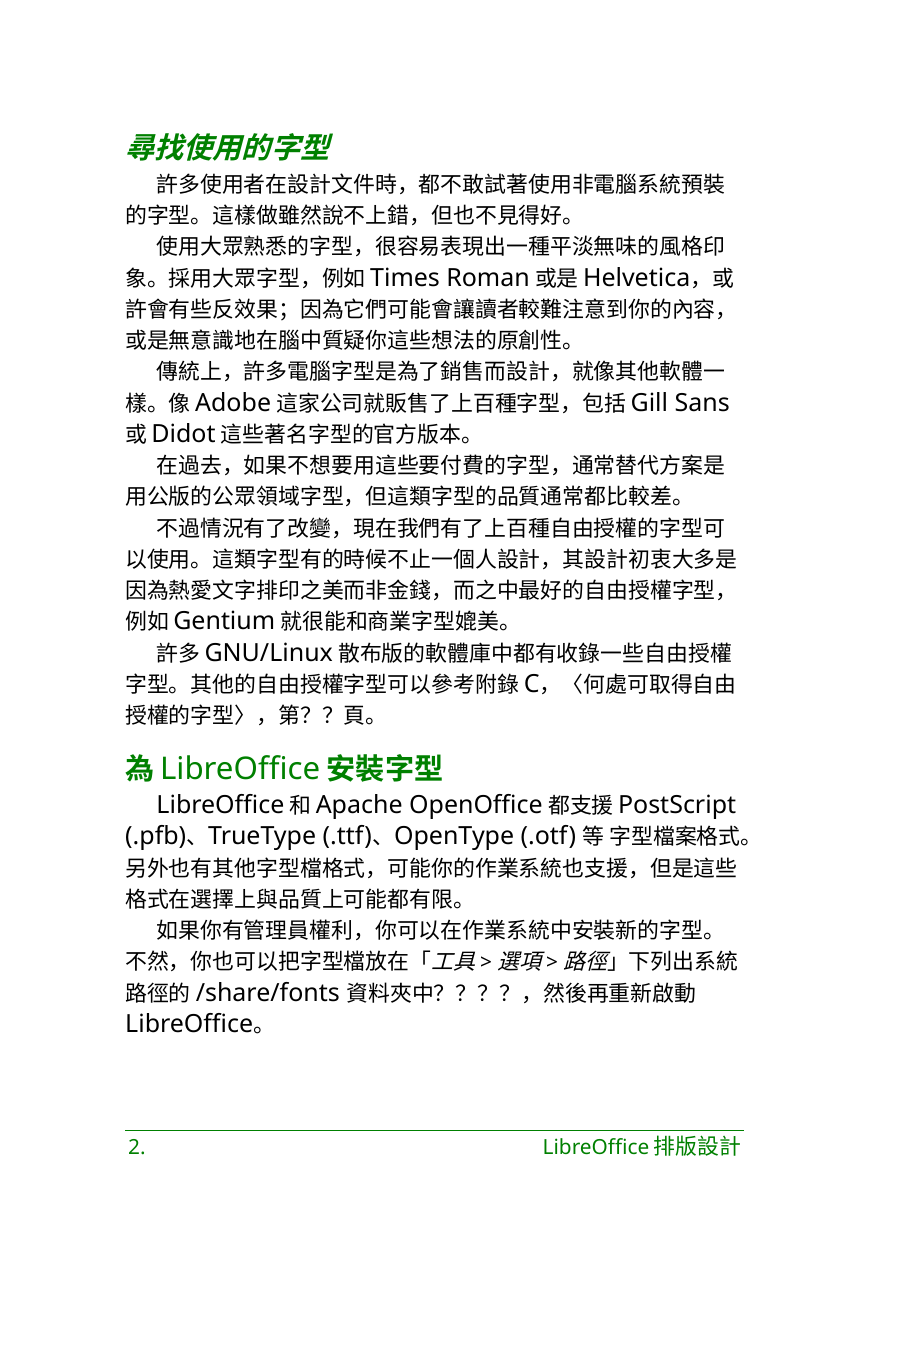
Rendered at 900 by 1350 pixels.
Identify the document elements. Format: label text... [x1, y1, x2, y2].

text 使用大眾熟悉的字型，很容易表現出一種平淡無味的風格印象。採用大眾字型，例如Times Roman或是Helvetica，或許會有些反效果；因為它們可能會讓讀者較難注意到你的內容，或是無意識地在腦中質疑你這些想法的原創性。 [125, 230, 744, 355]
text 許多GNU/Linux散布版的軟體庫中都有收錄一些自由授權字型。其他的自由授權字型可以參考附錄 C，〈何處可取得自由授權的字型〉，第？？頁。 [125, 636, 744, 730]
text 不過情況有了改變，現在我們有了上百種自由授權的字型可以使用。這類字型有的時候不止一個人設計，其設計初衷大多是因為熱愛文字排印之美而非金錢，而之中最好的自由授權字型，例如Gentium就很能和商業字型媲美。 [125, 511, 744, 636]
text 如果你有管理員權利，你可以在作業系統中安裝新的字型。不然，你也可以把字型檔放在「工具 > 選項 > 路徑」下列出系統路徑的 /share/fonts 資料夾中？？？？，然後再重新啟動 LibreOffice。 [125, 913, 744, 1038]
text 許多使用者在設計文件時，都不敢試著使用非電腦系統預裝的字型。這樣做雖然說不上錯，但也不見得好。 [125, 167, 744, 230]
text 在過去，如果不想要用這些要付費的字型，通常替代方案是用公版的公眾領域字型，但這類字型的品質通常都比較差。 [125, 448, 744, 511]
text LibreOffice和Apache OpenOffice都支援PostScript (.pfb)、TrueType (.ttf)、OpenType (.otf) 等 字型檔案格式。另外也有其他字型檔格式，可能你的作業系統也支援，但是這些格式在選擇上與品質上可能都有限。 [125, 788, 744, 913]
subtitle 為LibreOffice安裝字型 [125, 745, 744, 788]
text 傳統上，許多電腦字型是為了銷售而設計，就像其他軟體一樣。像Adobe這家公司就販售了上百種字型，包括Gill Sans或Didot這些著名字型的官方版本。 [125, 355, 744, 448]
subtitle 尋找使用的字型 [125, 125, 744, 167]
